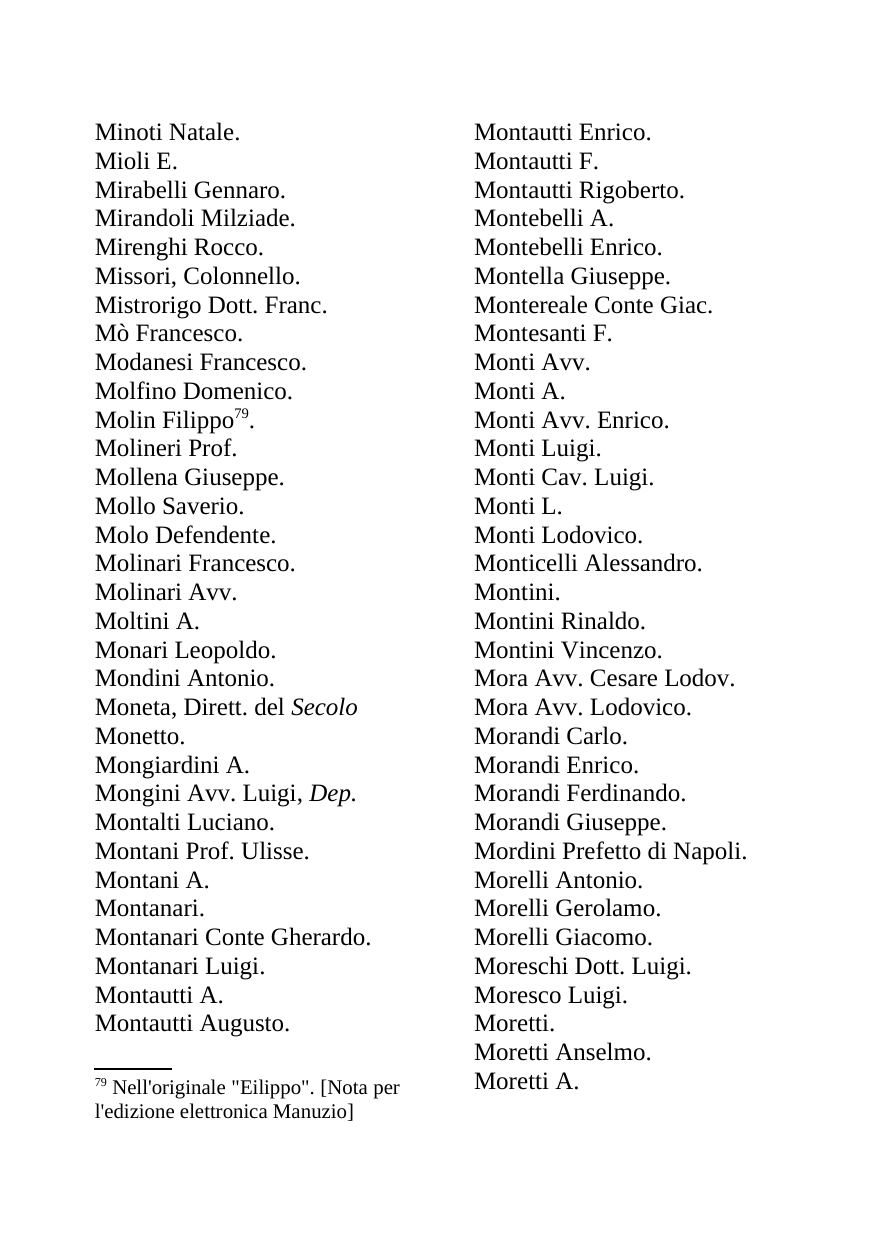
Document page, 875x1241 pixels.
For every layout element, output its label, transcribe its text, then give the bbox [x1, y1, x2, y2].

text Missori, Colonnello. [94, 261, 400, 290]
text Mora Avv. Lodovico. [474, 692, 779, 721]
text Moneta, Dirett. del Secolo [94, 692, 400, 721]
text Mollo Saverio. [94, 491, 400, 520]
text Montautti Rigoberto. [474, 175, 779, 203]
text Monti L. [474, 491, 779, 520]
text Moretti. [474, 1008, 779, 1037]
text Montalti Luciano. [94, 807, 400, 836]
text Morelli Antonio. [474, 865, 779, 893]
text Mongiardini A. [94, 750, 400, 778]
text Montautti F. [474, 146, 779, 175]
text Montautti Enrico. [474, 117, 779, 146]
text Montereale Conte Giac. [474, 290, 779, 318]
text Montini. [474, 577, 779, 606]
text Monti Avv. Enrico. [474, 405, 779, 433]
text Morelli Gerolamo. [474, 893, 779, 922]
text Mora Avv. Cesare Lodov. [474, 663, 779, 692]
text Monti Lodovico. [474, 520, 779, 548]
text Molo Defendente. [94, 520, 400, 548]
text Monari Leopoldo. [94, 635, 400, 663]
text Mirandoli Milziade. [94, 203, 400, 232]
text Mioli E. [94, 146, 400, 175]
text Monetto. [94, 721, 400, 750]
text Monti A. [474, 376, 779, 405]
text Montini Rinaldo. [474, 606, 779, 635]
text Molinari Francesco. [94, 548, 400, 577]
text Nell'originale "Eilippo". [Nota per l'edizione elettronica Manuzio] [94, 1075, 400, 1123]
text Moresco Luigi. [474, 980, 779, 1008]
text Mirabelli Gennaro. [94, 175, 400, 203]
text Mirenghi Rocco. [94, 232, 400, 261]
text Mò Francesco. [94, 318, 400, 347]
text Minoti Natale. [94, 117, 400, 146]
text Montani A. [94, 865, 400, 893]
text Molinari Avv. [94, 577, 400, 606]
text Montani Prof. Ulisse. [94, 836, 400, 865]
text Montella Giuseppe. [474, 261, 779, 290]
text Montautti Augusto. [94, 1008, 400, 1037]
text Mordini Prefetto di Napoli. [474, 836, 779, 865]
text Monti Avv. [474, 347, 779, 376]
text Mongini Avv. Luigi, Dep. [94, 778, 400, 807]
text Montebelli Enrico. [474, 232, 779, 261]
text Molin Filippo. [94, 405, 400, 433]
text Monti Cav. Luigi. [474, 462, 779, 491]
text Moretti Anselmo. [474, 1037, 779, 1066]
text Mistrorigo Dott. Franc. [94, 290, 400, 318]
text Montini Vincenzo. [474, 635, 779, 663]
text Molineri Prof. [94, 433, 400, 462]
text Moreschi Dott. Luigi. [474, 951, 779, 980]
text Montanari Luigi. [94, 951, 400, 980]
text Montautti A. [94, 980, 400, 1008]
text Morandi Giuseppe. [474, 807, 779, 836]
text Morandi Enrico. [474, 750, 779, 778]
text Moltini A. [94, 606, 400, 635]
text Montebelli A. [474, 203, 779, 232]
text Monti Luigi. [474, 433, 779, 462]
text Modanesi Francesco. [94, 347, 400, 376]
text Montesanti F. [474, 318, 779, 347]
text Mondini Antonio. [94, 663, 400, 692]
text Morandi Ferdinando. [474, 778, 779, 807]
text Morelli Giacomo. [474, 922, 779, 951]
text Montanari Conte Gherardo. [94, 922, 400, 951]
text Moretti A. [474, 1066, 779, 1095]
text Mollena Giuseppe. [94, 462, 400, 491]
text Monticelli Alessandro. [474, 548, 779, 577]
text Montanari. [94, 893, 400, 922]
text Molfino Domenico. [94, 376, 400, 405]
text Morandi Carlo. [474, 721, 779, 750]
